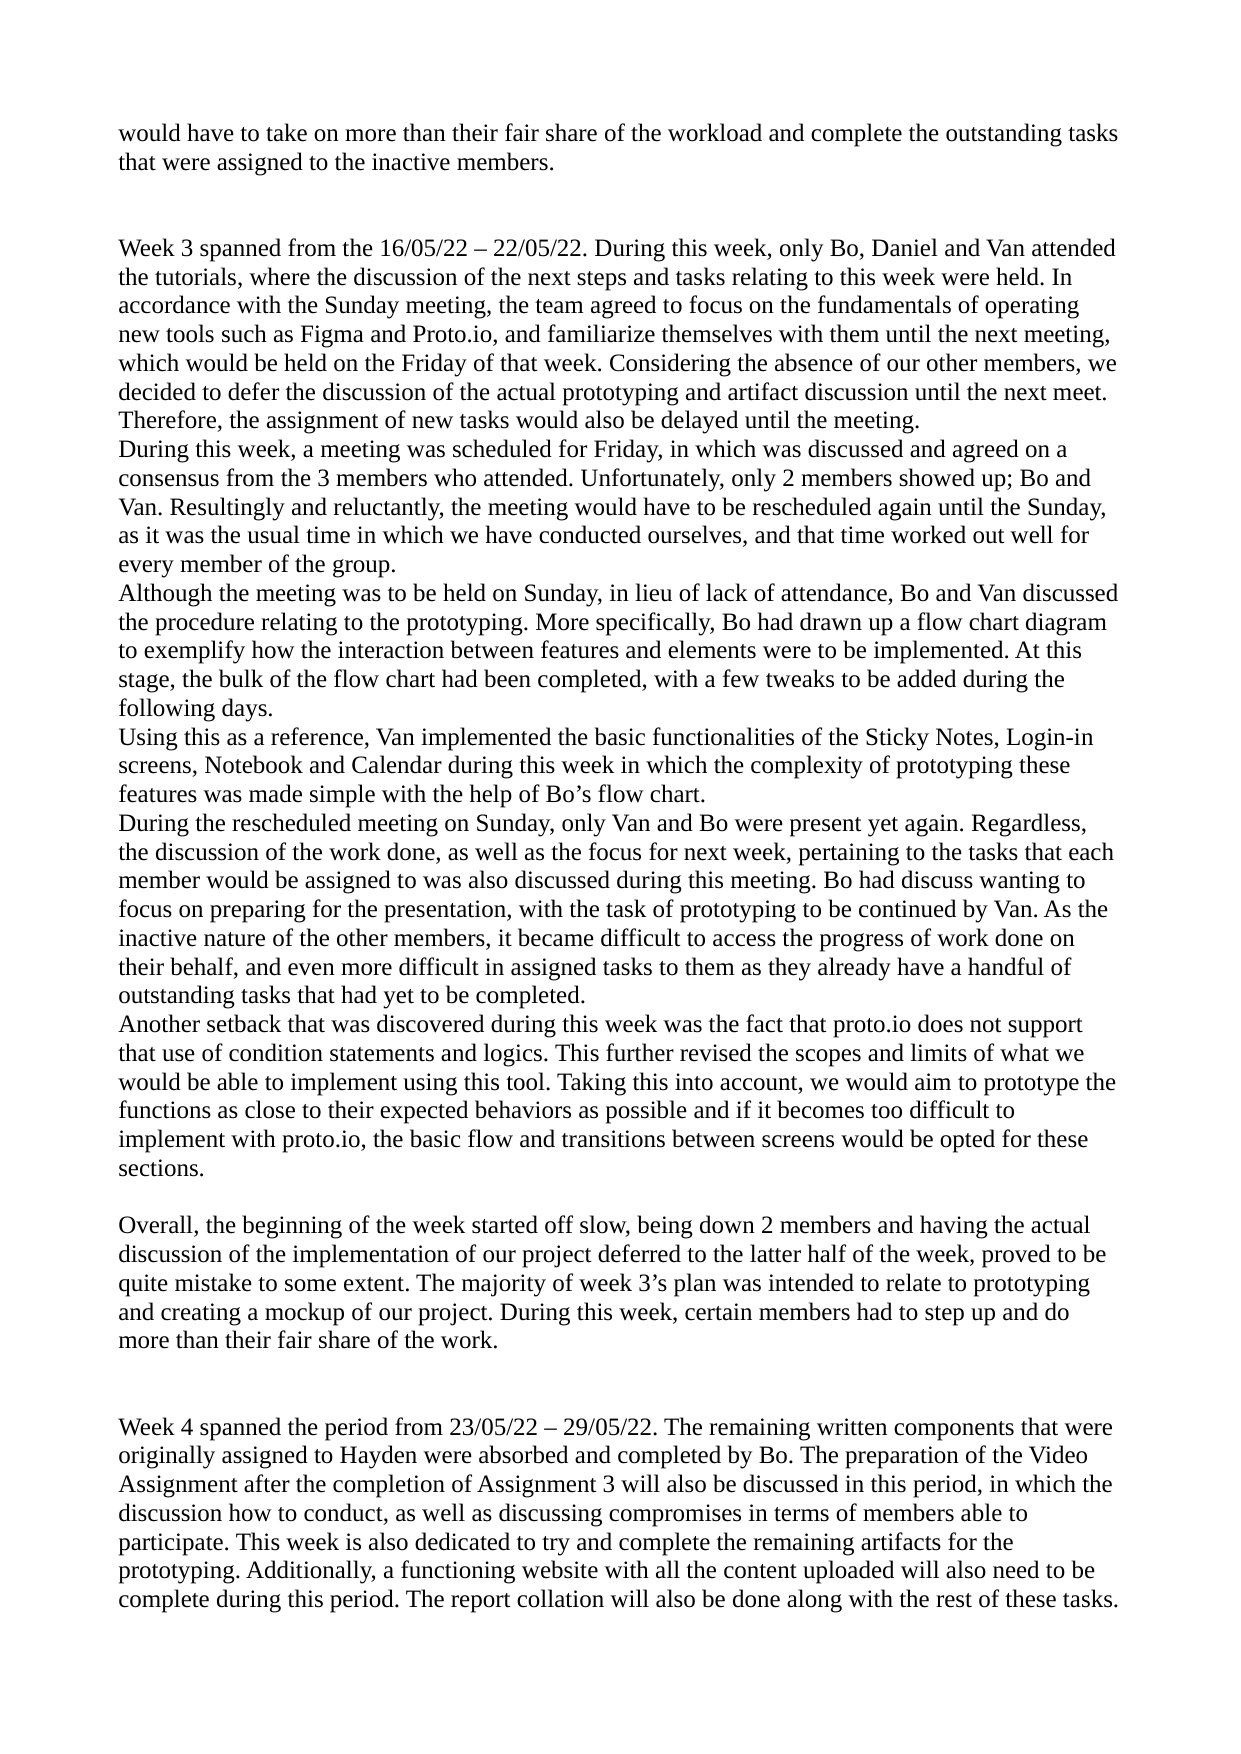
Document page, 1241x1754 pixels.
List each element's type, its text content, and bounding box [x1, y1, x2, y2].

text During this week, a meeting was scheduled for Friday, in which was discussed and agreed on a consensus from the 3 members who attended. Unfortunately, only 2 members showed up; Bo and Van. Resultingly and reluctantly, the meeting would have to be rescheduled again until the Sunday, as it was the usual time in which we have conducted ourselves, and that time worked out well for every member of the group. [118, 434, 1122, 578]
text During the rescheduled meeting on Sunday, only Van and Bo were present yet again. Regardless, the discussion of the work done, as well as the focus for next week, pertaining to the tasks that each member would be assigned to was also discussed during this meeting. Bo had discuss wanting to focus on preparing for the presentation, with the task of prototyping to be continued by Van. As the inactive nature of the other members, it became difficult to access the progress of work done on their behalf, and even more difficult in assigned tasks to them as they already have a handful of outstanding tasks that had yet to be completed. [118, 808, 1122, 1009]
text would have to take on more than their fair share of the workload and complete the outstanding tasks that were assigned to the inactive members. [118, 118, 1122, 176]
text Another setback that was discovered during this week was the fact that proto.io does not support that use of condition statements and logics. This further revised the scopes and limits of what we would be able to implement using this tool. Taking this into account, we would aim to prototype the functions as close to their expected behaviors as possible and if it becomes too difficult to implement with proto.io, the basic flow and transitions between screens would be opted for these sections. [118, 1009, 1122, 1182]
text Overall, the beginning of the week started off slow, being down 2 members and having the actual discussion of the implementation of our project deferred to the latter half of the week, proved to be quite mistake to some extent. The majority of week 3’s plan was intended to relate to prototyping and creating a mockup of our project. During this week, certain members had to step up and do more than their fair share of the work. [118, 1211, 1122, 1354]
text Week 4 spanned the period from 23/05/22 – 29/05/22. The remaining written components that were originally assigned to Hayden were absorbed and completed by Bo. The preparation of the Video Assignment after the completion of Assignment 3 will also be discussed in this period, in which the discussion how to conduct, as well as discussing compromises in terms of members able to participate. This week is also dedicated to try and complete the remaining artifacts for the prototyping. Additionally, a functioning website with all the content uploaded will also need to be complete during this period. The report collation will also be done along with the rest of these tasks. [118, 1412, 1122, 1613]
text Week 3 spanned from the 16/05/22 – 22/05/22. During this week, only Bo, Daniel and Van attended the tutorials, where the discussion of the next steps and tasks relating to this week were held. In accordance with the Sunday meeting, the team agreed to focus on the fundamentals of operating new tools such as Figma and Proto.io, and familiarize themselves with them until the next meeting, which would be held on the Friday of that week. Considering the absence of our other members, we decided to defer the discussion of the actual prototyping and artifact discussion until the next meet. Therefore, the assignment of new tasks would also be delayed until the meeting. [118, 233, 1122, 434]
text Although the meeting was to be held on Sunday, in lieu of lack of attendance, Bo and Van discussed the procedure relating to the prototyping. More specifically, Bo had drawn up a flow chart diagram to exemplify how the interaction between features and elements were to be implemented. At this stage, the bulk of the flow chart had been completed, with a few tweaks to be added during the following days. [118, 578, 1122, 722]
text Using this as a reference, Van implemented the basic functionalities of the Sticky Notes, Login-in screens, Notebook and Calendar during this week in which the complexity of prototyping these features was made simple with the help of Bo’s flow chart. [118, 722, 1122, 808]
